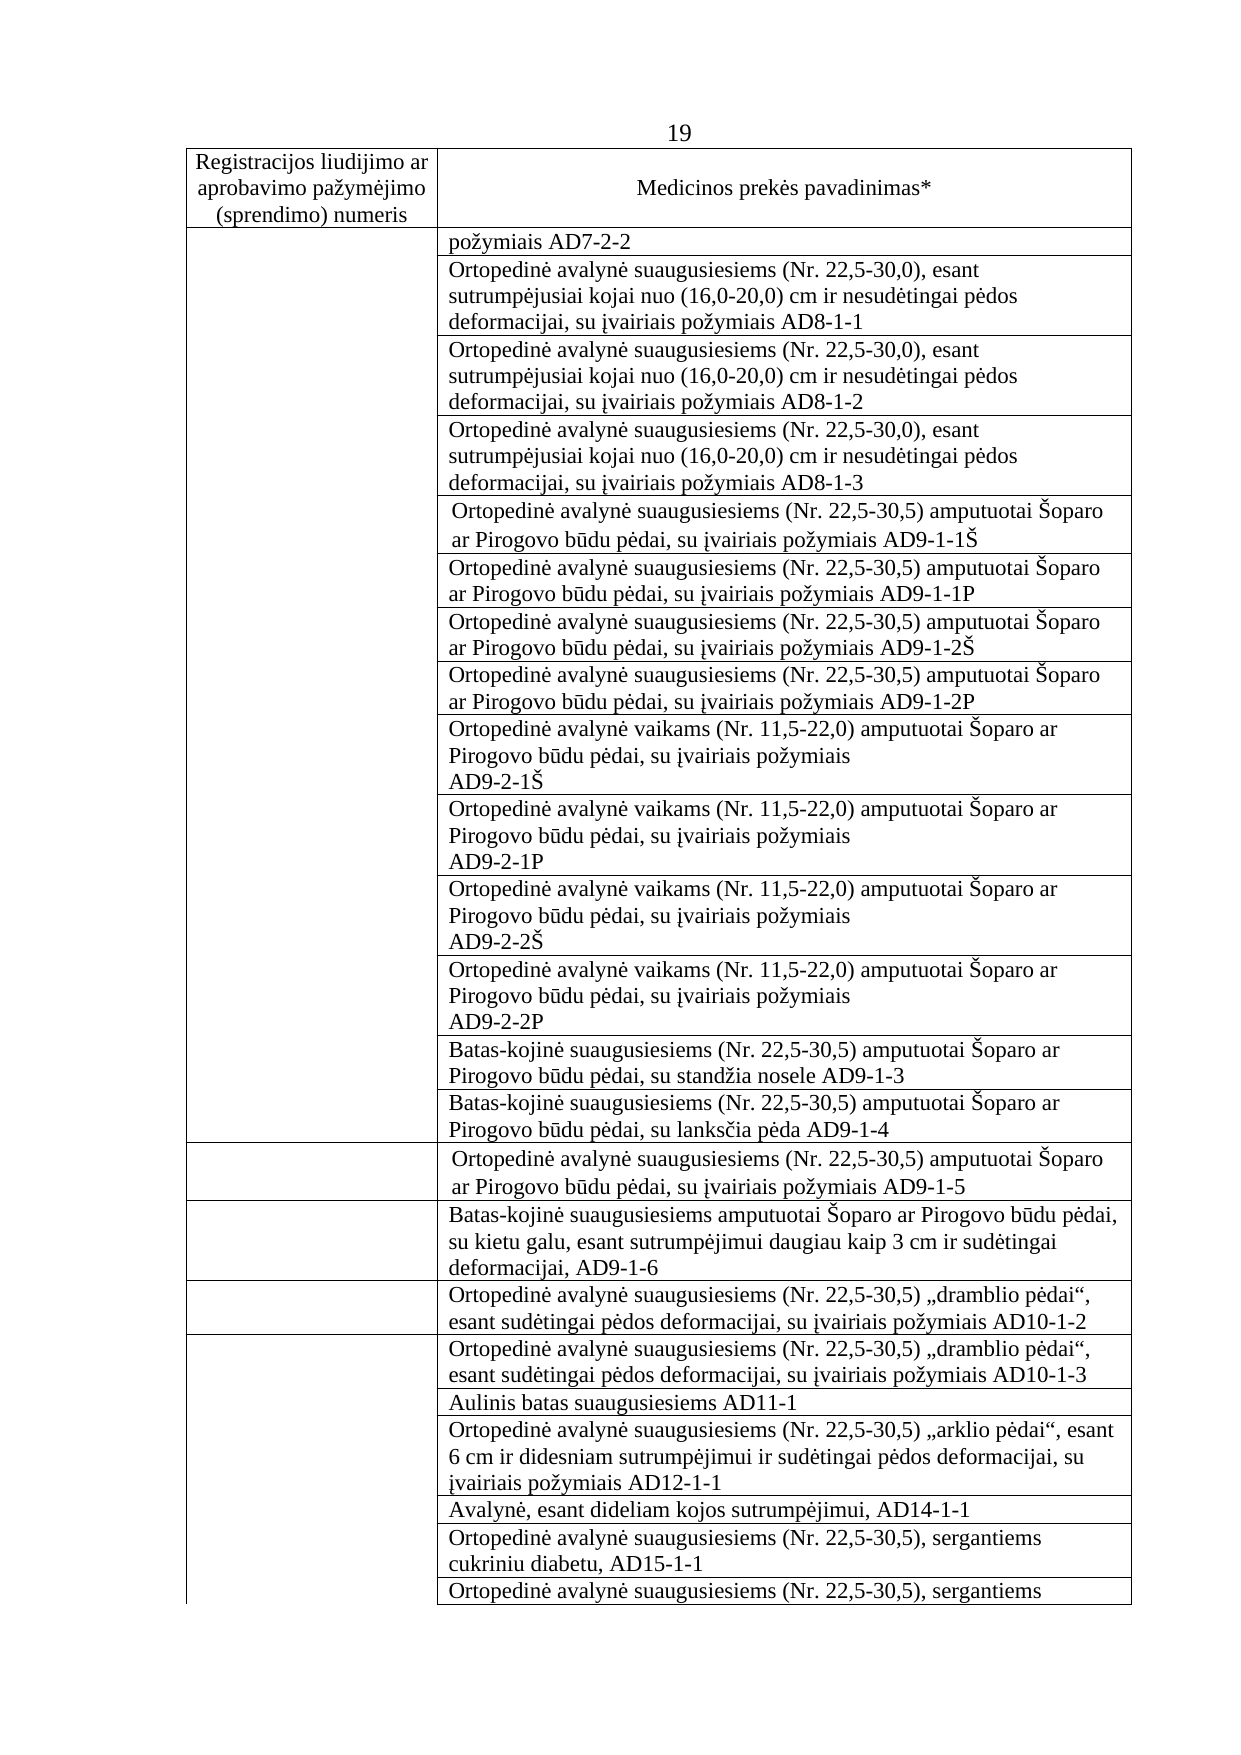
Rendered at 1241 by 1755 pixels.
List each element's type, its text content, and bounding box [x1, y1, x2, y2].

table_cell Ortopedinė avalynė vaikams (Nr. 11,5-22,0) amputuotai Šoparo ar Pirogovo būdu pėdai, su įvairiais požymiais AD9-2-1P [438, 795, 1131, 874]
table_cell [187, 1415, 437, 1495]
table_cell [187, 1201, 437, 1280]
table_cell [187, 1035, 437, 1088]
table_cell požymiais AD7-2-2 [438, 228, 1131, 254]
table_cell Batas-kojinė suaugusiesiems (Nr. 22,5-30,5) amputuotai Šoparo ar Pirogovo būdu pėdai, su standžia nosele AD9-1-3 [438, 1036, 1131, 1088]
table_cell Ortopedinė avalynė suaugusiesiems (Nr. 22,5-30,0), esant sutrumpėjusiai kojai nuo (16,0-20,0) cm ir nesudėtingai pėdos deformacijai, su įvairiais požymiais AD8-1-2 [438, 336, 1131, 415]
table_cell Ortopedinė avalynė suaugusiesiems (Nr. 22,5-30,5) amputuotai Šoparo ar Pirogovo būdu pėdai, su įvairiais požymiais AD9-1-1P [438, 554, 1131, 607]
table_cell [187, 228, 437, 254]
table_cell Ortopedinė avalynė vaikams (Nr. 11,5-22,0) amputuotai Šoparo ar Pirogovo būdu pėdai, su įvairiais požymiais AD9-2-2Š [438, 876, 1131, 954]
table_cell [187, 714, 437, 794]
table_cell Ortopedinė avalynė suaugusiesiems (Nr. 22,5-30,0), esant sutrumpėjusiai kojai nuo (16,0-20,0) cm ir nesudėtingai pėdos deformacijai, su įvairiais požymiais AD8-1-1 [438, 256, 1131, 335]
table_cell [187, 495, 437, 553]
table_cell [187, 661, 437, 714]
table_cell [187, 1495, 437, 1523]
table_cell Ortopedinė avalynė suaugusiesiems (Nr. 22,5-30,5), sergantiems cukriniu diabetu, AD15-1-1 [438, 1524, 1131, 1577]
table_cell Aulinis batas suaugusiesiems AD11-1 [438, 1389, 1131, 1415]
table_cell Ortopedinė avalynė suaugusiesiems (Nr. 22,5-30,5), sergantiems [438, 1578, 1131, 1604]
table_cell Batas-kojinė suaugusiesiems amputuotai Šoparo ar Pirogovo būdu pėdai, su kietu galu, esant sutrumpėjimui daugiau kaip 3 cm ir sudėtingai deformacijai, AD9-1-6 [438, 1201, 1131, 1280]
table_header Registracijos liudijimo ar aprobavimo pažymėjimo (sprendimo) numeris [187, 149, 437, 227]
table_cell Ortopedinė avalynė suaugusiesiems (Nr. 22,5-30,5) amputuotai Šoparo ar Pirogovo būdu pėdai, su įvairiais požymiais AD9-1-2P [438, 662, 1131, 714]
table_cell [187, 607, 437, 661]
table_cell Ortopedinė avalynė suaugusiesiems (Nr. 22,5-30,5) „arklio pėdai“, esant 6 cm ir didesniam sutrumpėjimui ir sudėtingai pėdos deformacijai, su įvairiais požymiais AD12-1-1 [438, 1416, 1131, 1495]
table_cell [187, 415, 437, 495]
table_cell Ortopedinė avalynė vaikams (Nr. 11,5-22,0) amputuotai Šoparo ar Pirogovo būdu pėdai, su įvairiais požymiais AD9-2-2P [438, 956, 1131, 1035]
table_cell [187, 875, 437, 954]
table_cell [187, 1577, 437, 1604]
table_cell Avalynė, esant dideliam kojos sutrumpėjimui, AD14-1-1 [438, 1496, 1131, 1523]
table_cell Ortopedinė avalynė suaugusiesiems (Nr. 22,5-30,5) amputuotai Šoparo ar Pirogovo būdu pėdai, su įvairiais požymiais AD9-1-2Š [438, 608, 1131, 661]
table_cell [187, 1335, 437, 1388]
table_cell [187, 794, 437, 874]
table_cell [187, 553, 437, 607]
table_cell [187, 1523, 437, 1577]
table_cell [187, 255, 437, 335]
table_cell [187, 955, 437, 1035]
table_cell Ortopedinė avalynė suaugusiesiems (Nr. 22,5-30,5) „dramblio pėdai“, esant sudėtingai pėdos deformacijai, su įvairiais požymiais AD10-1-3 [438, 1335, 1131, 1388]
table_cell [187, 1281, 437, 1334]
table_cell [187, 335, 437, 415]
table_cell Ortopedinė avalynė vaikams (Nr. 11,5-22,0) amputuotai Šoparo ar Pirogovo būdu pėdai, su įvairiais požymiais AD9-2-1Š [438, 715, 1131, 794]
table_cell Batas-kojinė suaugusiesiems (Nr. 22,5-30,5) amputuotai Šoparo ar Pirogovo būdu pėdai, su lanksčia pėda AD9-1-4 [438, 1090, 1131, 1142]
table_cell Ortopedinė avalynė suaugusiesiems (Nr. 22,5-30,0), esant sutrumpėjusiai kojai nuo (16,0-20,0) cm ir nesudėtingai pėdos deformacijai, su įvairiais požymiais AD8-1-3 [438, 416, 1131, 495]
table_header Medicinos prekės pavadinimas* [438, 149, 1131, 227]
table_cell [187, 1143, 437, 1200]
table_cell [187, 1388, 437, 1415]
table_cell [187, 1089, 437, 1142]
table_cell Ortopedinė avalynė suaugusiesiems (Nr. 22,5-30,5) „dramblio pėdai“, esant sudėtingai pėdos deformacijai, su įvairiais požymiais AD10-1-2 [438, 1281, 1131, 1334]
